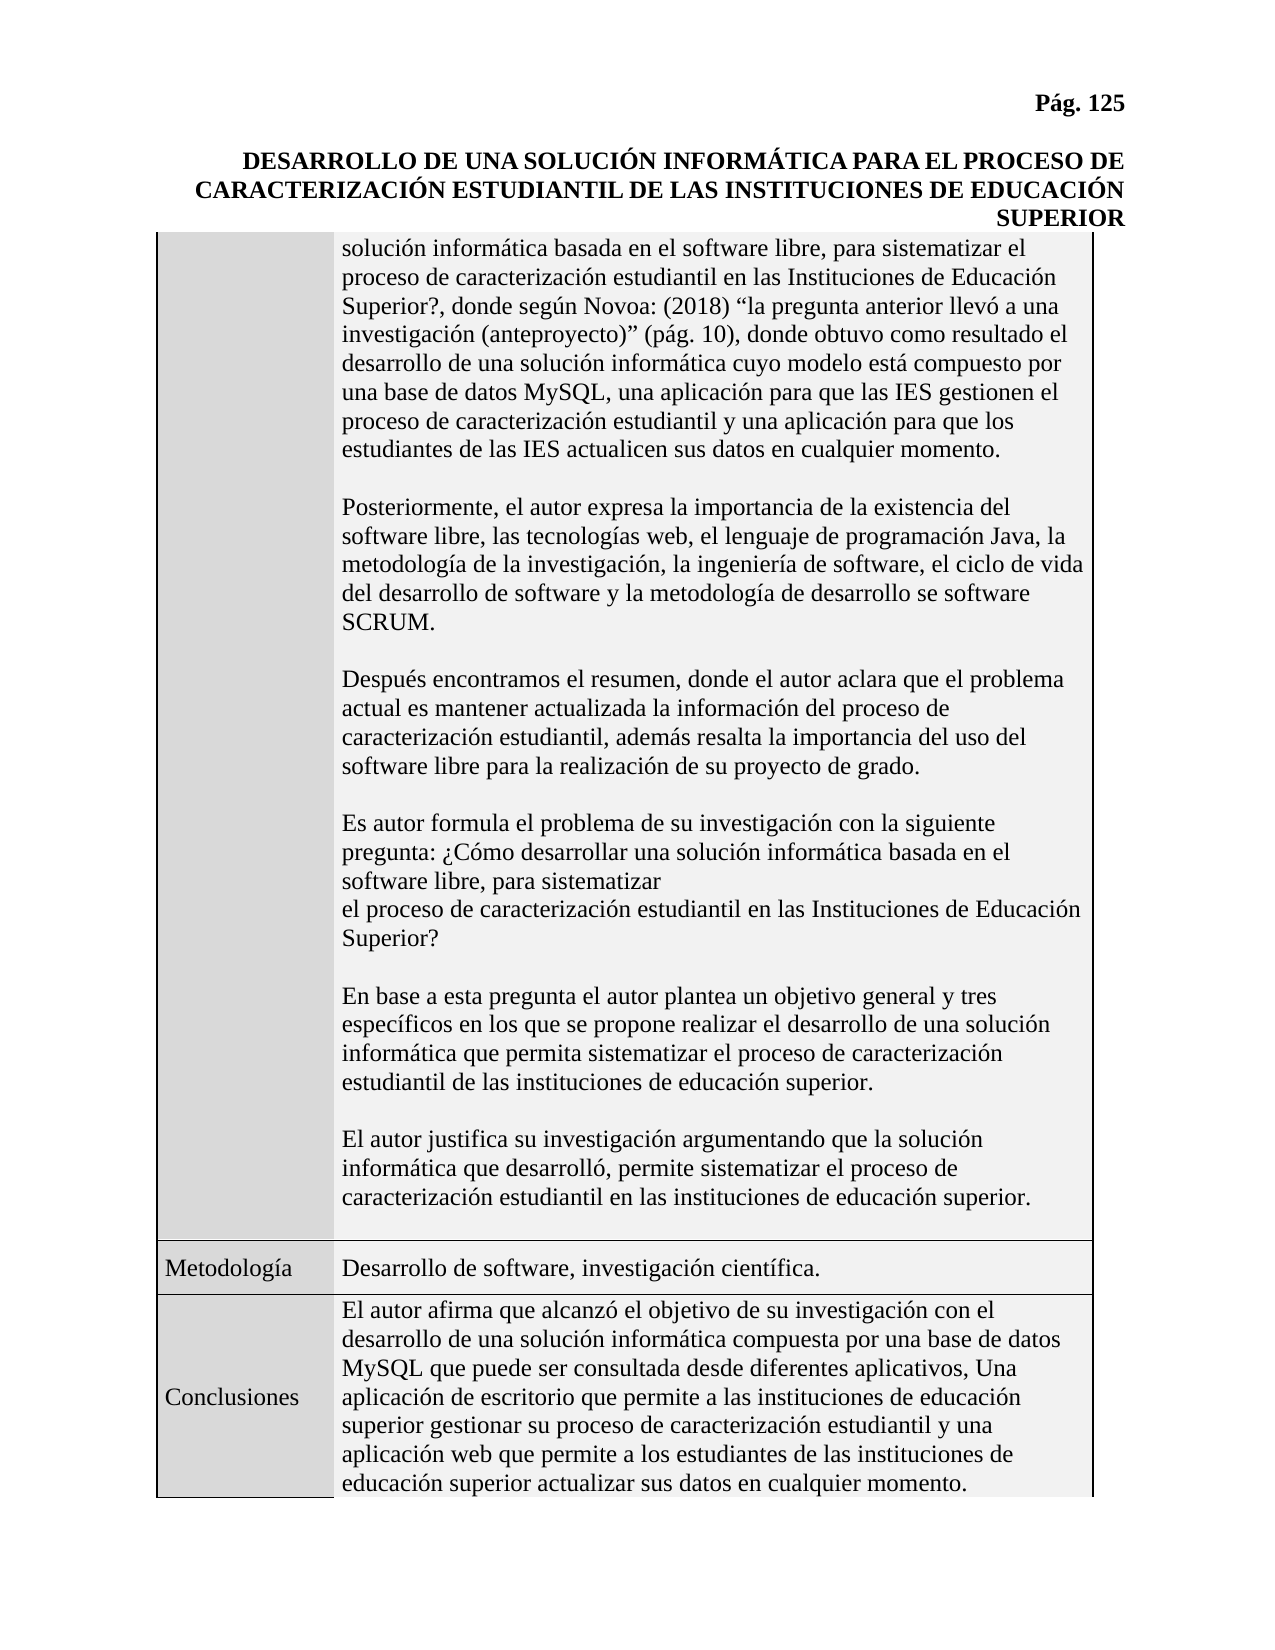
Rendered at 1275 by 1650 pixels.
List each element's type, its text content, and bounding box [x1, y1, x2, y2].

table_cell solución informática basada en el software libre, para sistematizar el proceso de caracterización estudiantil en las Instituciones de Educación Superior?, donde según Novoa: (2018) “la pregunta anterior llevó a una investigación (anteproyecto)” (pág. 10), donde obtuvo como resultado el desarrollo de una solución informática cuyo modelo está compuesto por una base de datos MySQL, una aplicación para que las IES gestionen el proceso de caracterización estudiantil y una aplicación para que los estudiantes de las IES actualicen sus datos en cualquier momento. Posteriormente, el autor expresa la importancia de la existencia del software libre, las tecnologías web, el lenguaje de programación Java, la metodología de la investigación, la ingeniería de software, el ciclo de vida del desarrollo de software y la metodología de desarrollo se software SCRUM. Después encontramos el resumen, donde el autor aclara que el problema actual es mantener actualizada la información del proceso de caracterización estudiantil, además resalta la importancia del uso del software libre para la realización de su proyecto de grado. Es autor formula el problema de su investigación con la siguiente pregunta: ¿Cómo desarrollar una solución informática basada en el software libre, para sistematizar el proceso de caracterización estudiantil en las Instituciones de Educación Superior? En base a esta pregunta el autor plantea un objetivo general y tres específicos en los que se propone realizar el desarrollo de una solución informática que permita sistematizar el proceso de caracterización estudiantil de las instituciones de educación superior. El autor justifica su investigación argumentando que la solución informática que desarrolló, permite sistematizar el proceso de caracterización estudiantil en las instituciones de educación superior. [334, 232, 1092, 1239]
table_cell El autor afirma que alcanzó el objetivo de su investigación con el desarrollo de una solución informática compuesta por una base de datos MySQL que puede ser consultada desde diferentes aplicativos, Una aplicación de escritorio que permite a las instituciones de educación superior gestionar su proceso de caracterización estudiantil y una aplicación web que permite a los estudiantes de las instituciones de educación superior actualizar sus datos en cualquier momento. [334, 1295, 1092, 1497]
table_cell Conclusiones [158, 1295, 334, 1497]
table_cell Desarrollo de software, investigación científica. [334, 1241, 1092, 1294]
table_cell [158, 232, 334, 1239]
table_cell Metodología [158, 1241, 334, 1294]
